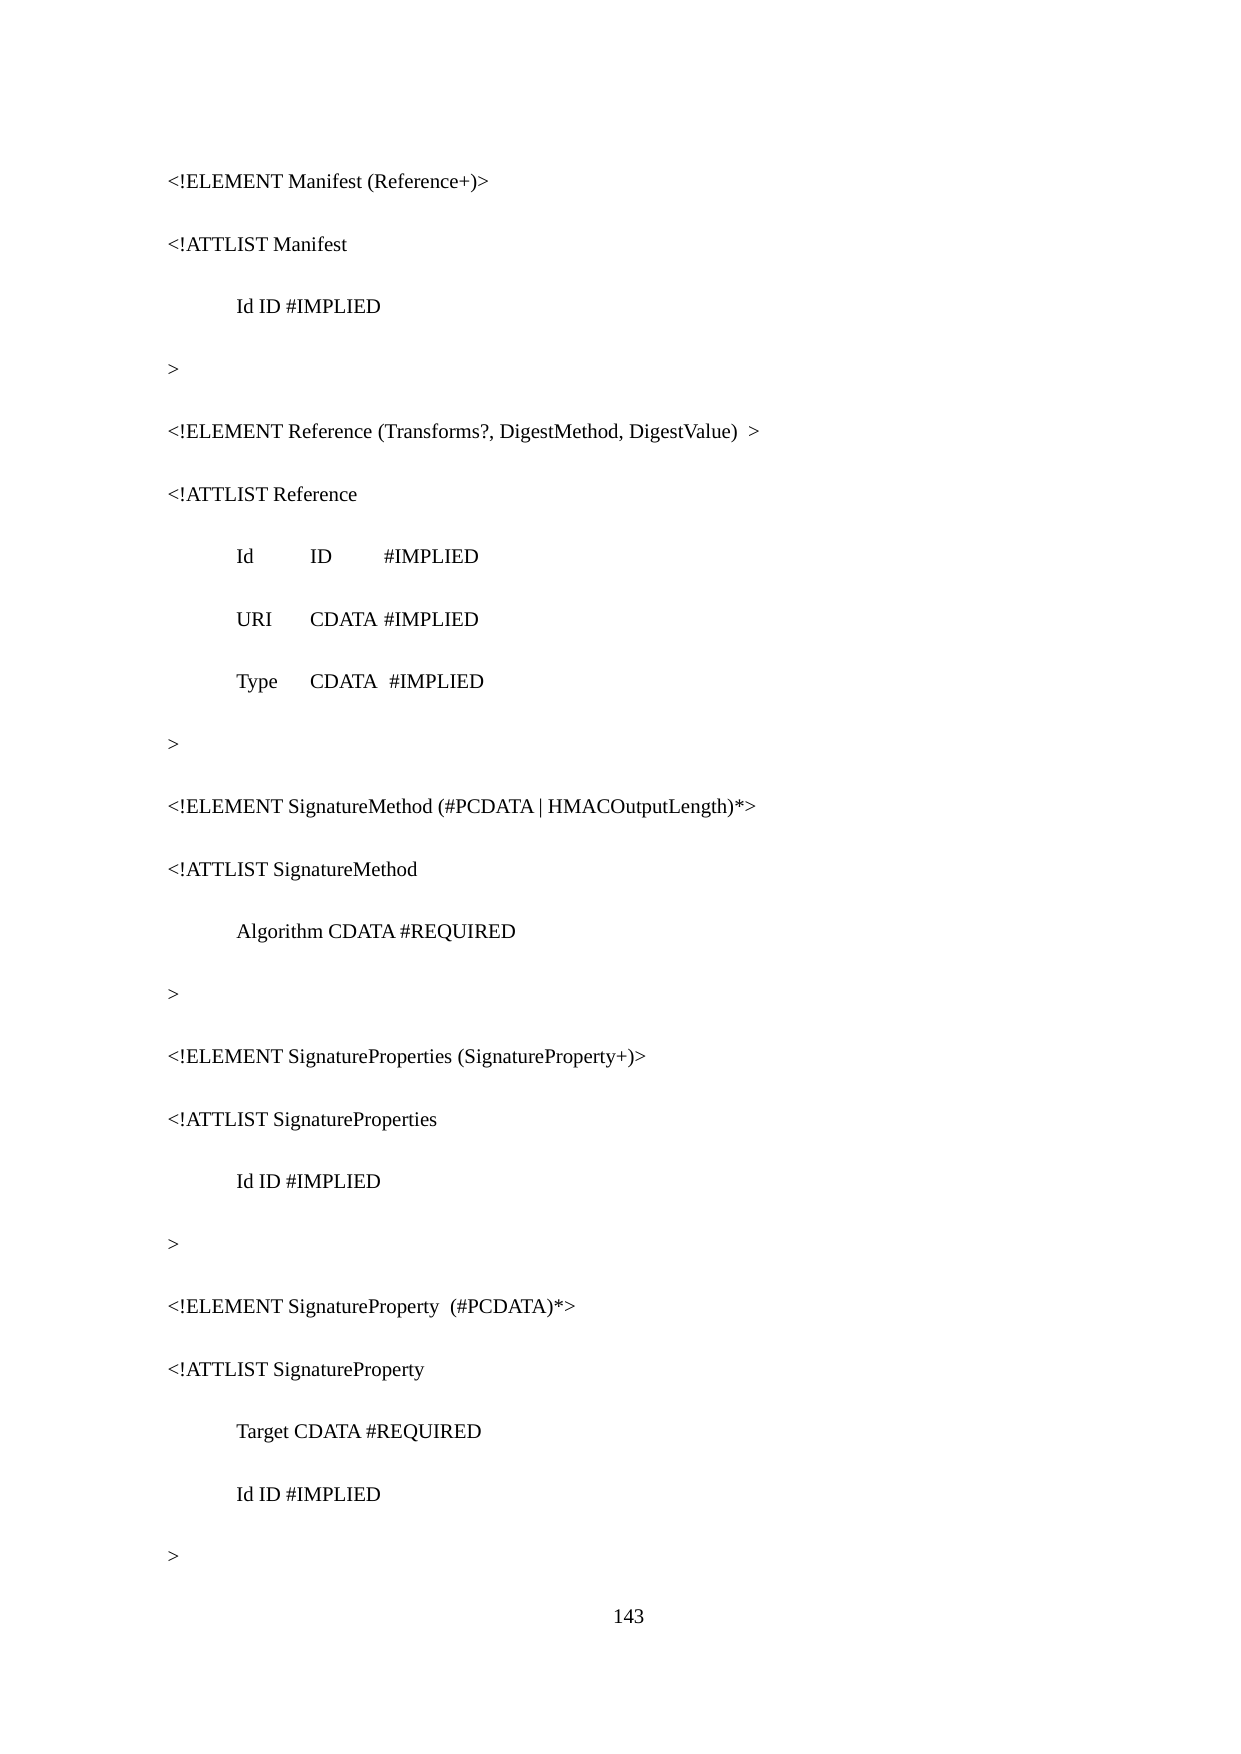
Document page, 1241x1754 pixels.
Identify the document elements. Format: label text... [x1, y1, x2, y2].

text <!ATTLIST SignatureProperties [162, 1077, 1094, 1139]
text Id ID #IMPLIED [162, 1139, 1094, 1202]
text <!ELEMENT SignatureProperties (SignatureProperty+)> [162, 1014, 1094, 1077]
text > [162, 702, 1094, 764]
text <!ELEMENT Reference (Transforms?, DigestMethod, DigestValue) > [162, 389, 1094, 452]
text <!ATTLIST Manifest [162, 202, 1094, 264]
text <!ATTLIST Reference [162, 452, 1094, 514]
text <!ELEMENT SignatureMethod (#PCDATA | HMACOutputLength)*> [162, 764, 1094, 827]
text Algorithm CDATA #REQUIRED [162, 889, 1094, 952]
text > [162, 327, 1094, 389]
text <!ELEMENT Manifest (Reference+)> [162, 139, 1094, 202]
text > [162, 1514, 1094, 1577]
text <!ELEMENT SignatureProperty (#PCDATA)*> [162, 1264, 1094, 1327]
text > [162, 952, 1094, 1014]
text <!ATTLIST SignatureProperty [162, 1327, 1094, 1389]
text Type CDATA #IMPLIED [162, 639, 1094, 702]
text URI CDATA #IMPLIED [162, 577, 1094, 639]
text Id ID #IMPLIED [162, 1452, 1094, 1514]
text Id ID #IMPLIED [162, 264, 1094, 327]
text > [162, 1202, 1094, 1264]
text Id ID #IMPLIED [162, 514, 1094, 577]
text Target CDATA #REQUIRED [162, 1389, 1094, 1452]
text <!ATTLIST SignatureMethod [162, 827, 1094, 889]
